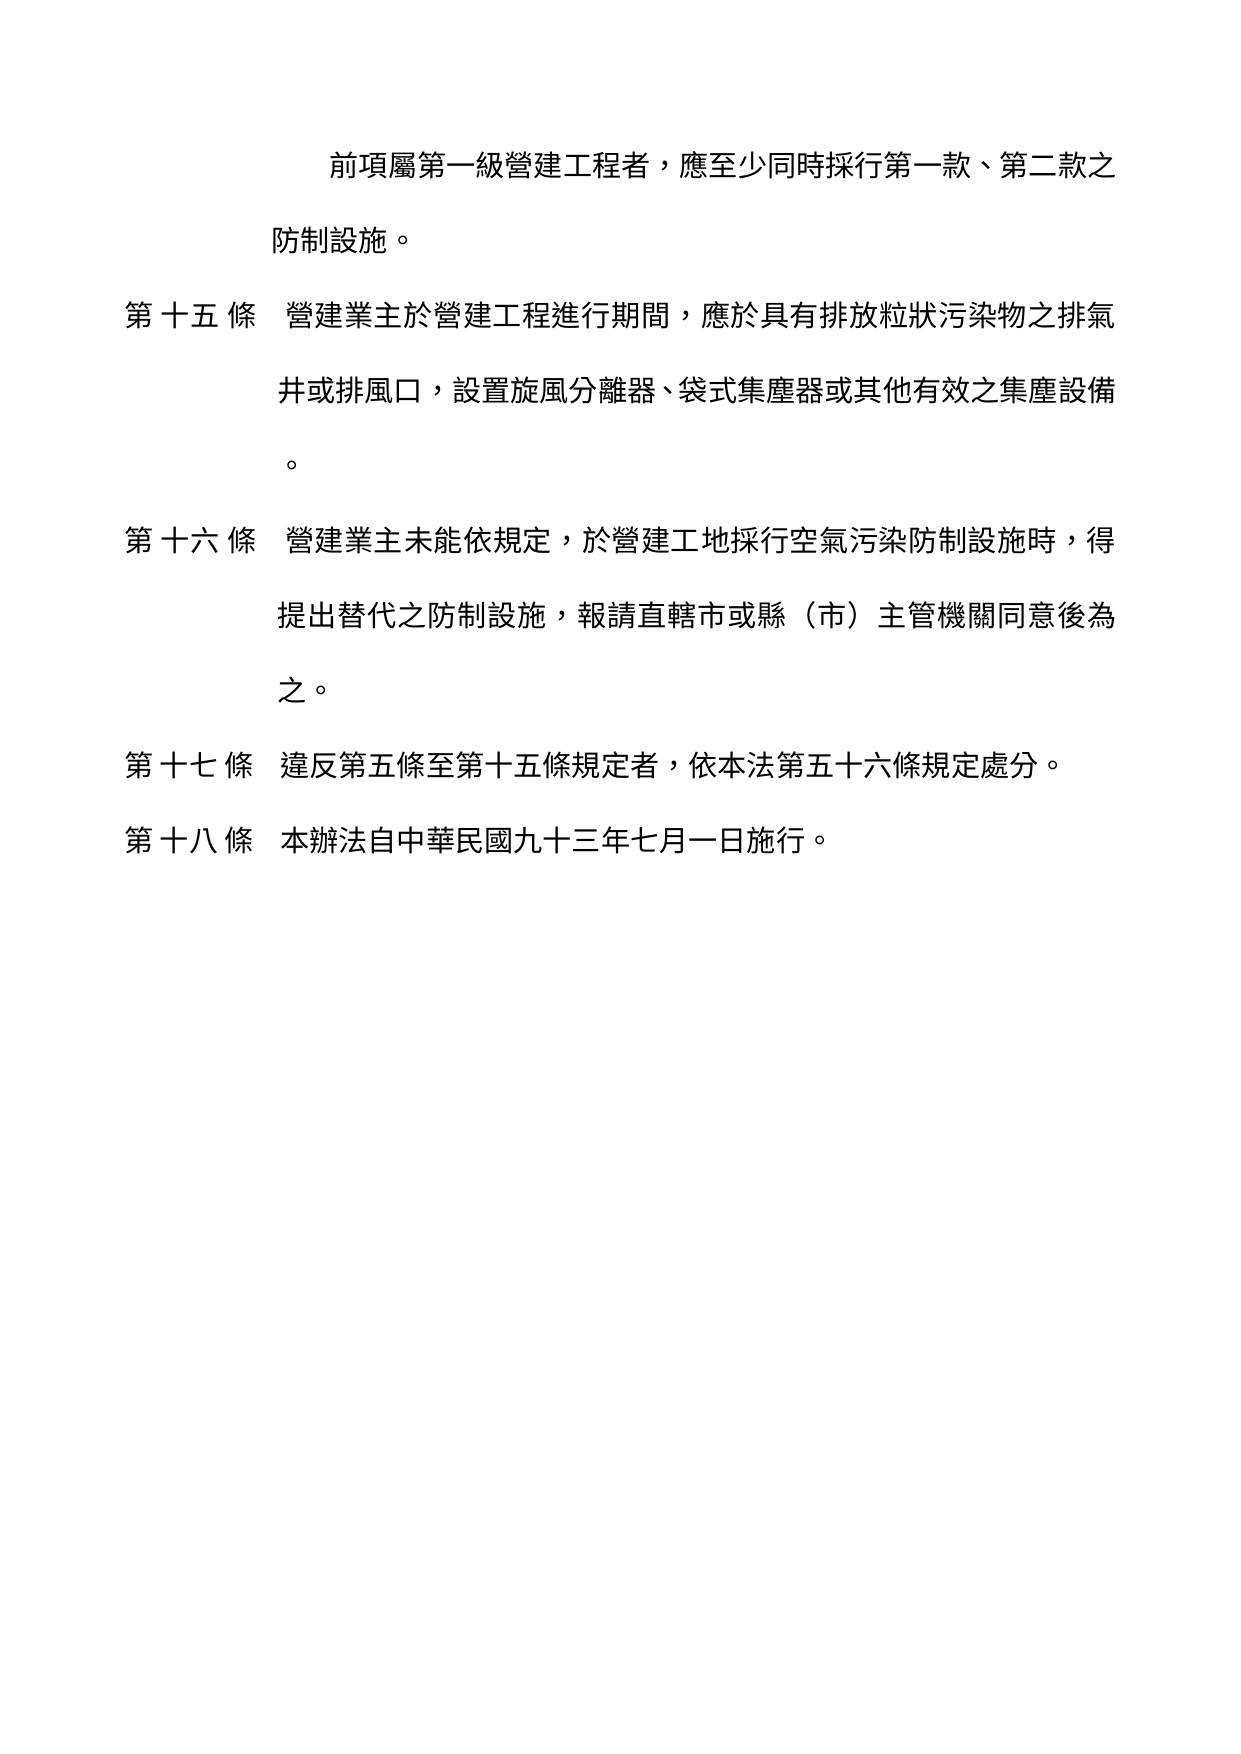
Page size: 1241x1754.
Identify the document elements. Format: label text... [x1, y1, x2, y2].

text 第 十六 條 營建業主未能依規定，於營建工地採行空氣污染防制設施時，得提出替代之防制設施，報請直轄市或縣（市）主管機關同意後為之。 [124, 502, 1116, 727]
text 第 十五 條 營建業主於營建工程進行期間，應於具有排放粒狀污染物之排氣井或排風口，設置旋風分離器、袋式集塵器或其他有效之集塵設備。 [124, 277, 1116, 502]
text 第 十七 條 違反第五條至第十五條規定者，依本法第五十六條規定處分。 [124, 727, 1116, 802]
text 第 十八 條 本辦法自中華民國九十三年七月一日施行。 [124, 802, 1116, 877]
text 前項屬第一級營建工程者，應至少同時採行第一款、第二款之防制設施。 [271, 127, 1116, 277]
